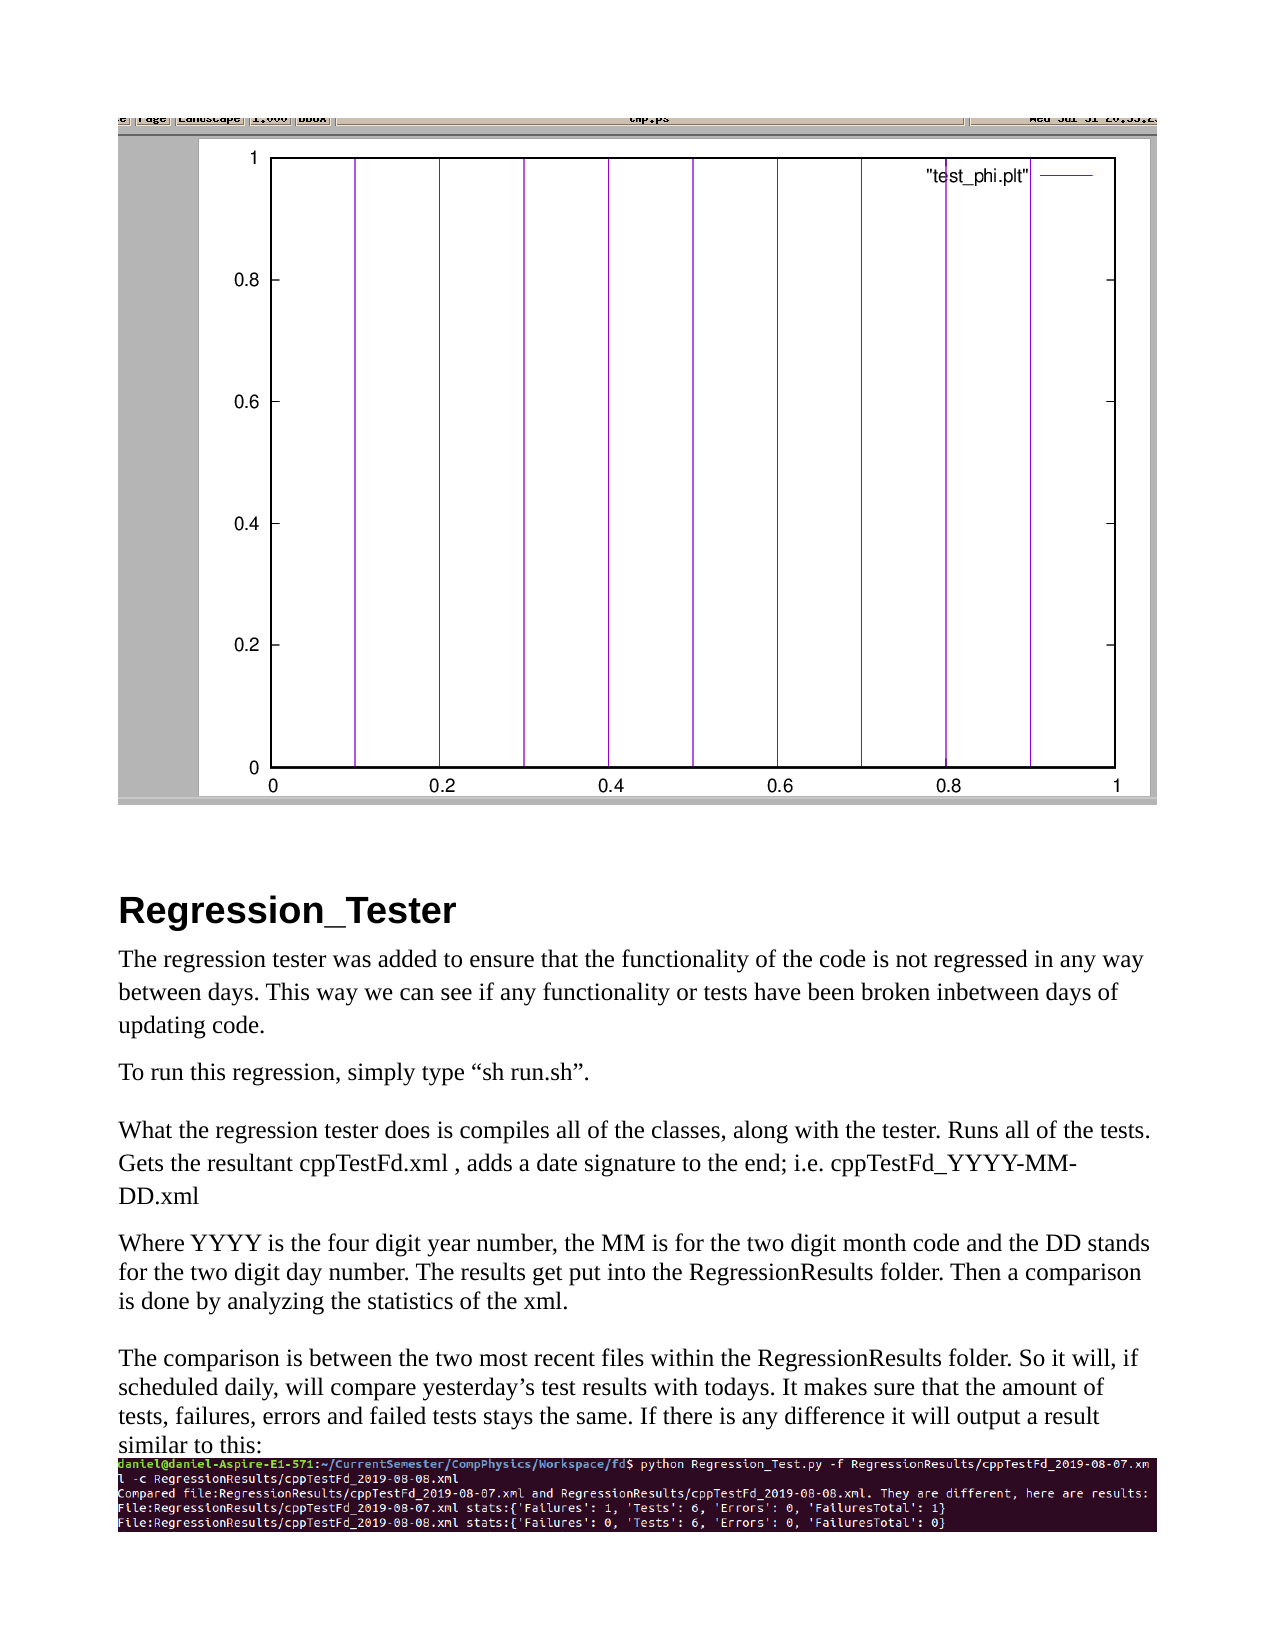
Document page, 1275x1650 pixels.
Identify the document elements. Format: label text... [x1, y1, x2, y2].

picture [118, 1458, 1157, 1532]
picture [118, 118, 1157, 805]
subtitle Regression_Tester [118, 887, 1157, 931]
text To run this regression, simply type “sh run.sh”. [118, 1057, 1157, 1086]
text The regression tester was added to ensure that the functionality of the code is not regressed in any way between days. This way we can see if any functionality or tests have been broken inbetween days of updating code. [118, 944, 1157, 1038]
text The comparison is between the two most recent files within the RegressionResults folder. So it will, if scheduled daily, will compare yesterday’s test results with todays. It makes sure that the amount of tests, failures, errors and failed tests stays the same. If there is any difference it will output a result similar to this: [118, 1343, 1157, 1458]
text What the regression tester does is compiles all of the classes, along with the tester. Runs all of the tests. Gets the resultant cppTestFd.xml , adds a date signature to the end; i.e. cppTestFd_YYYY-MM-DD.xml [118, 1115, 1157, 1209]
text Where YYYY is the four digit year number, the MM is for the two digit month code and the DD stands for the two digit day number. The results get put into the RegressionResults folder. Then a comparison is done by analyzing the statistics of the xml. [118, 1228, 1157, 1315]
